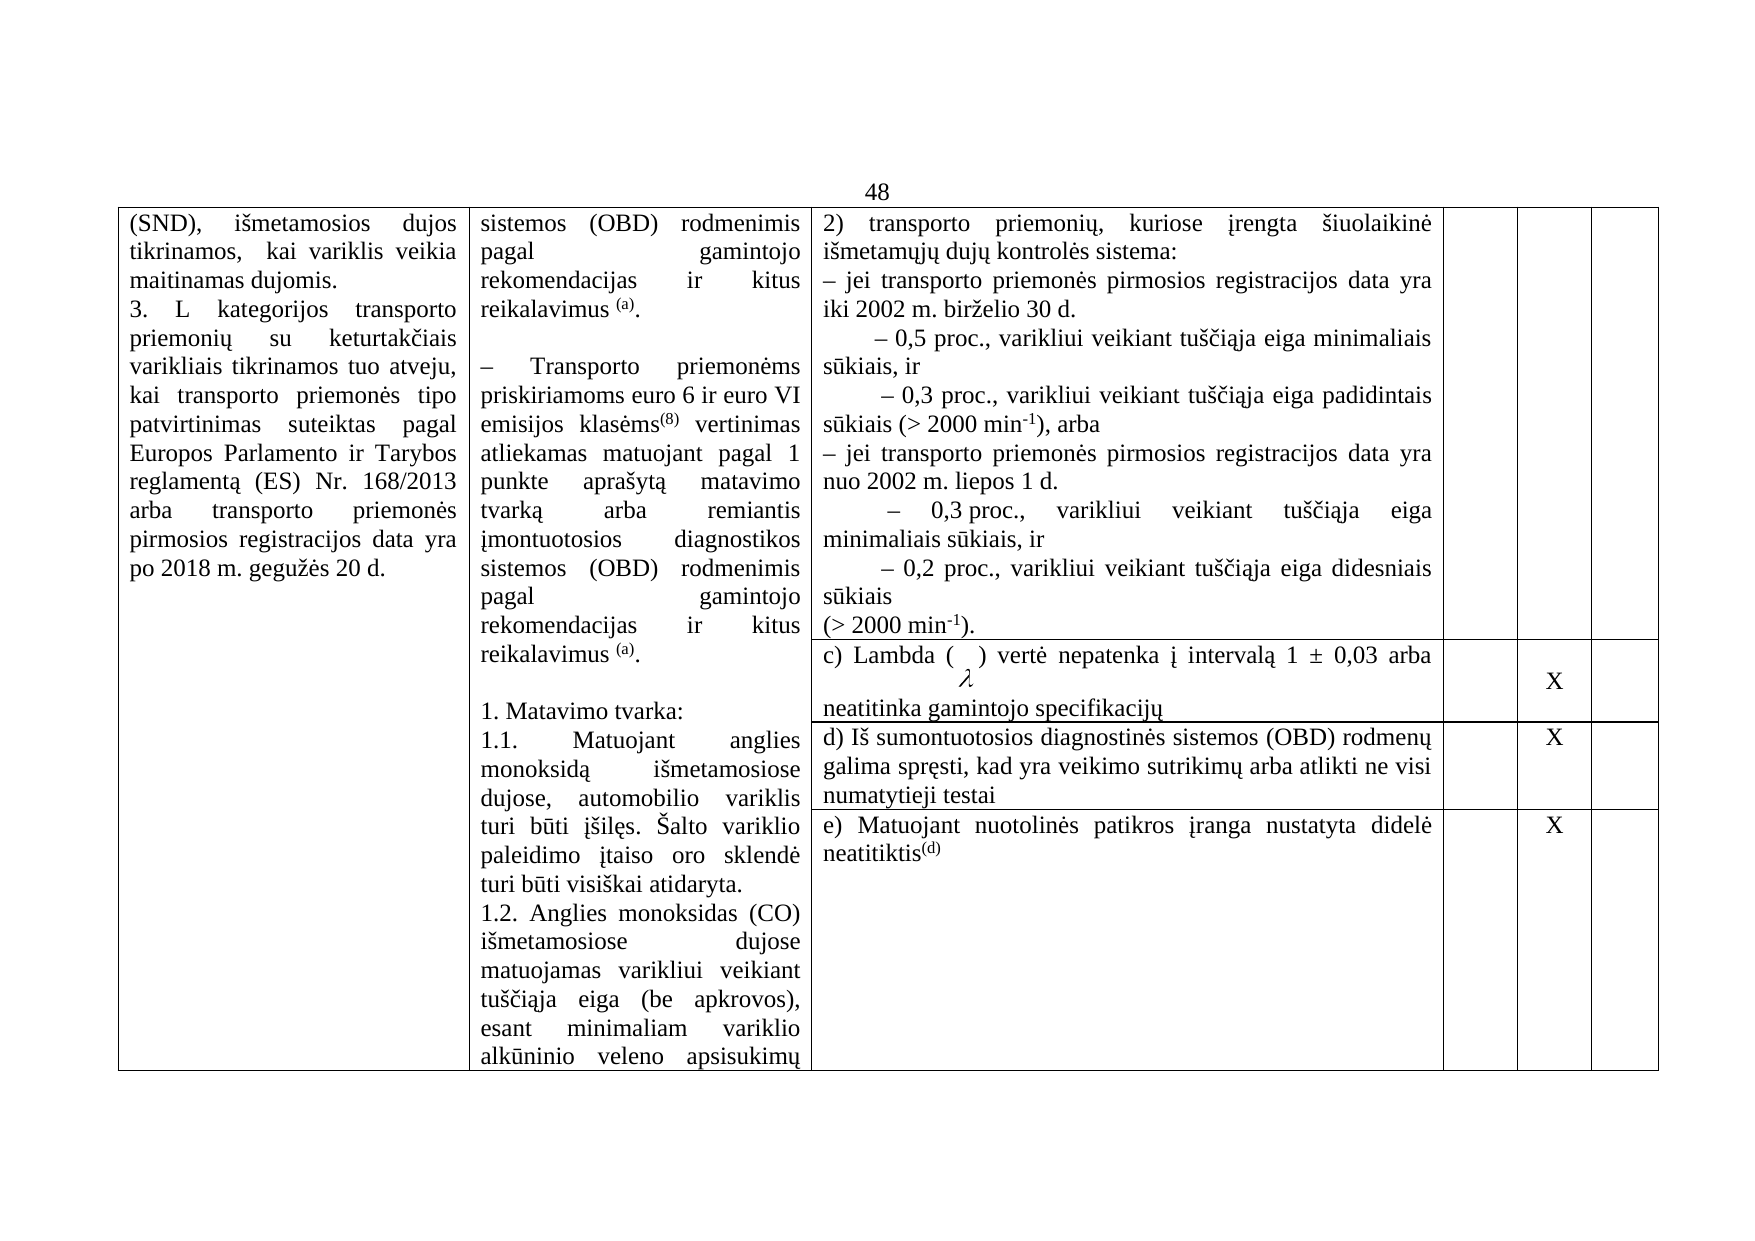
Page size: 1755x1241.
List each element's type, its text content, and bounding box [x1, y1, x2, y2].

table_cell c) Lambda () vertė nepatenka į intervalą 1 ± 0,03 arba neatitinka gamintojo specifikacijų [812, 640, 1443, 721]
table_cell e) Matuojant nuotolinės patikros įranga nustatyta didelė neatitiktis(d) [812, 810, 1443, 1070]
table_cell [1518, 208, 1591, 639]
table_cell [1592, 723, 1658, 809]
table_cell X [1518, 640, 1591, 721]
table_cell [1444, 640, 1517, 721]
table_cell sistemos (OBD) rodmenimis pagal gamintojo rekomendacijas ir kitus reikalavimus (a). – Transporto priemonėms priskiriamoms euro 6 ir euro VI emisijos klasėms(8) vertinimas atliekamas matuojant pagal 1 punkte aprašytą matavimo tvarką arba remiantis įmontuotosios diagnostikos sistemos (OBD) rodmenimis pagal gamintojo rekomendacijas ir kitus reikalavimus (a). 1. Matavimo tvarka: 1.1. Matuojant anglies monoksidą išmetamosiose dujose, automobilio variklis turi būti įšilęs. Šalto variklio paleidimo įtaiso oro sklendė turi būti visiškai atidaryta. 1.2. Anglies monoksidas (CO) išmetamosiose dujose matuojamas varikliui veikiant tuščiąja eiga (be apkrovos), esant minimaliam variklio alkūninio veleno apsisukimų [470, 208, 811, 1070]
table_cell [1592, 208, 1658, 639]
table_cell [1444, 208, 1517, 639]
table_cell [1592, 810, 1658, 1070]
table_cell d) Iš sumontuotosios diagnostinės sistemos (OBD) rodmenų galima spręsti, kad yra veikimo sutrikimų arba atlikti ne visi numatytieji testai [812, 723, 1443, 809]
table_cell [1592, 640, 1658, 721]
table_cell X [1518, 810, 1591, 1070]
table_cell X [1518, 723, 1591, 809]
table_cell (SND), išmetamosios dujos tikrinamos, kai variklis veikia maitinamas dujomis. 3. L kategorijos transporto priemonių su keturtakčiais varikliais tikrinamos tuo atveju, kai transporto priemonės tipo patvirtinimas suteiktas pagal Europos Parlamento ir Tarybos reglamentą (ES) Nr. 168/2013 arba transporto priemonės pirmosios registracijos data yra po 2018 m. gegužės 20 d. [119, 208, 469, 1070]
table_cell [1444, 723, 1517, 809]
table_cell 2) transporto priemonių, kuriose įrengta šiuolaikinė išmetamųjų dujų kontrolės sistema: – jei transporto priemonės pirmosios registracijos data yra iki 2002 m. birželio 30 d. – 0,5 proc., varikliui veikiant tuščiąja eiga minimaliais sūkiais, ir – 0,3 proc., varikliui veikiant tuščiąja eiga padidintais sūkiais (> 2000 min-1), arba – jei transporto priemonės pirmosios registracijos data yra nuo 2002 m. liepos 1 d. – 0,3 proc., varikliui veikiant tuščiąja eiga minimaliais sūkiais, ir – 0,2 proc., varikliui veikiant tuščiąja eiga didesniais sūkiais (> 2000 min-1). [812, 208, 1443, 639]
table_cell [1444, 810, 1517, 1070]
